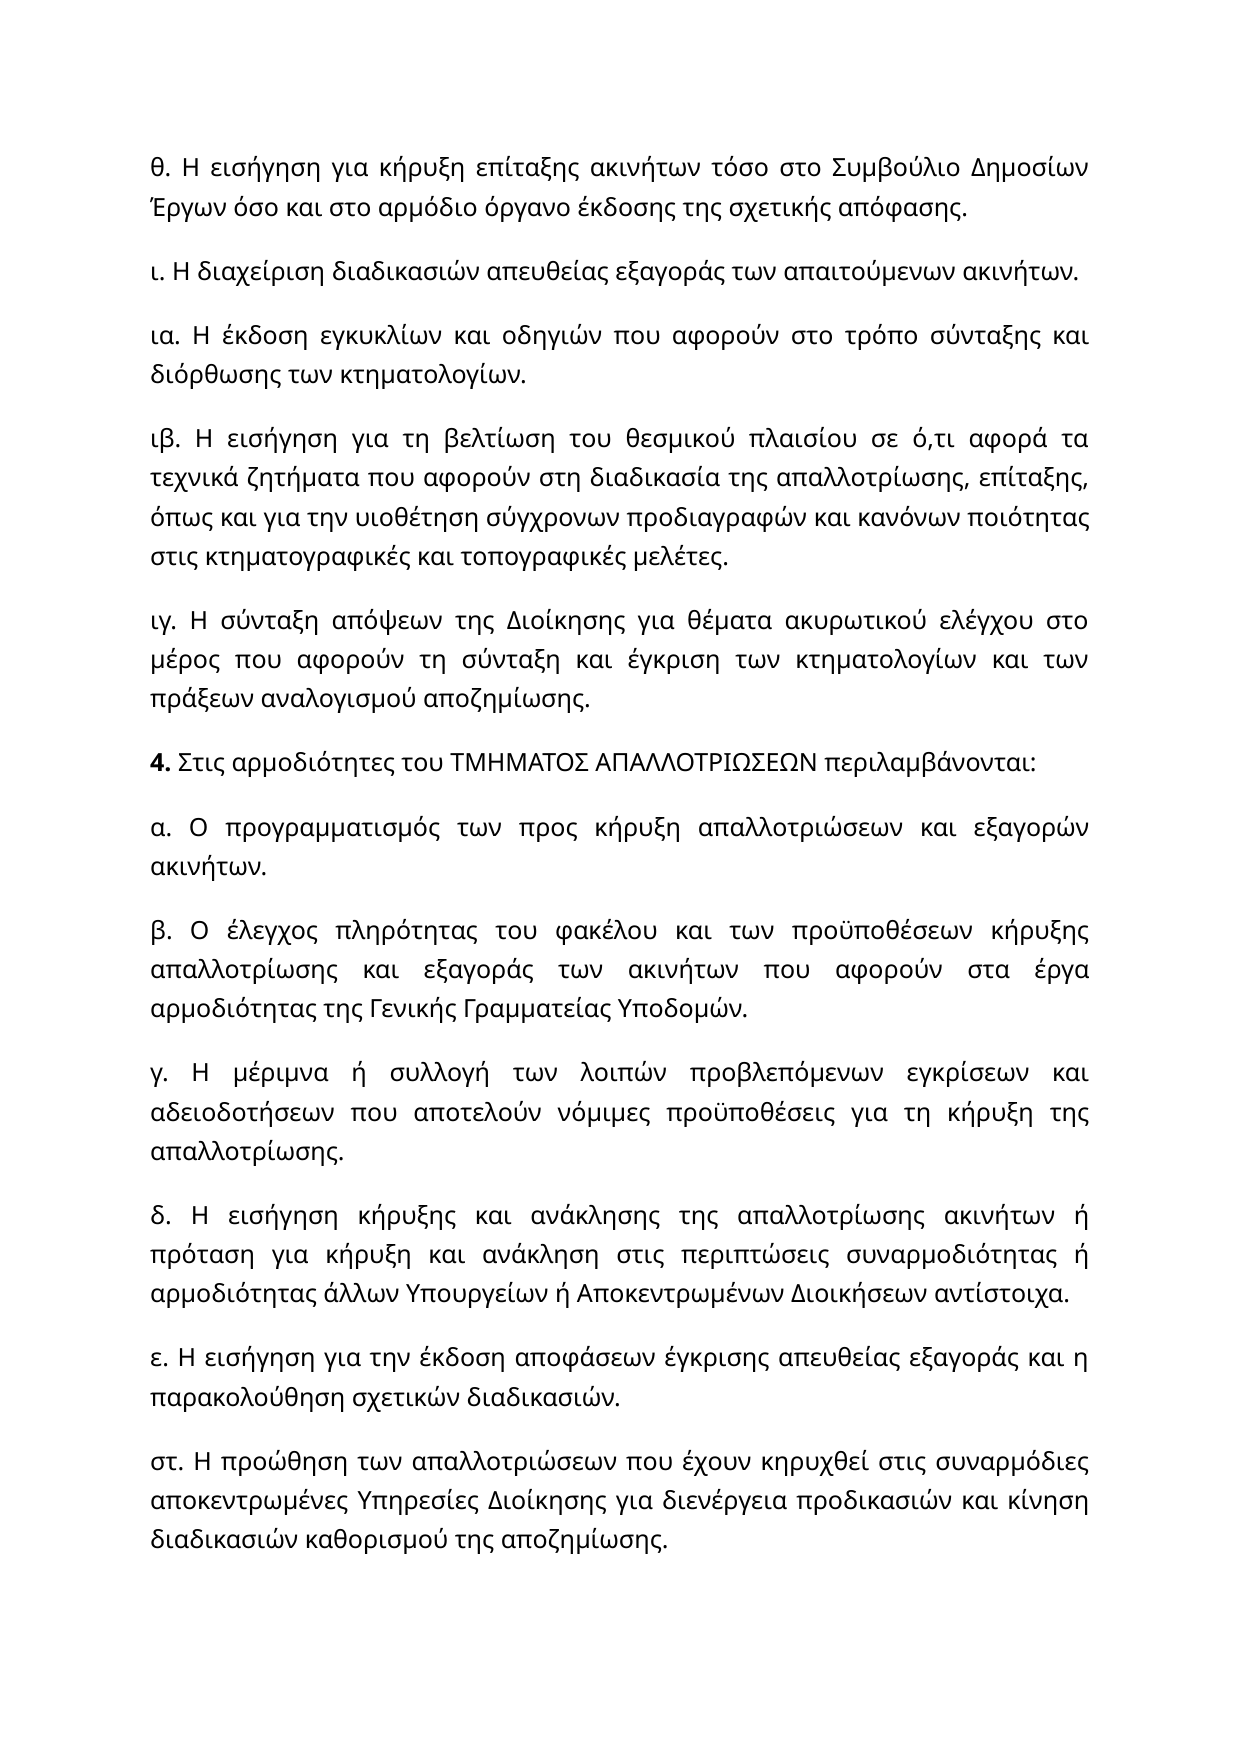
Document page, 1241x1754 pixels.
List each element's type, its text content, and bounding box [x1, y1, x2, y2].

text β. Ο έλεγχος πληρότητας του φακέλου και των προϋποθέσεων κήρυξης απαλλοτρίωσης και εξαγοράς των ακινήτων που αφορούν στα έργα αρμοδιότητας της Γενικής Γραμματείας Υποδομών. [150, 912, 1090, 1025]
text γ. Η μέριμνα ή συλλογή των λοιπών προβλεπόμενων εγκρίσεων και αδειοδοτήσεων που αποτελούν νόμιμες προϋποθέσεις για τη κήρυξη της απαλλοτρίωσης. [150, 1055, 1090, 1167]
text θ. Η εισήγηση για κήρυξη επίταξης ακινήτων τόσο στο Συμβούλιο Δημοσίων Έργων όσο και στο αρμόδιο όργανο έκδοσης της σχετικής απόφασης. [150, 150, 1090, 223]
text ε. Η εισήγηση για την έκδοση αποφάσεων έγκρισης απευθείας εξαγοράς και η παρακολούθηση σχετικών διαδικασιών. [150, 1340, 1090, 1413]
text στ. Η προώθηση των απαλλοτριώσεων που έχουν κηρυχθεί στις συναρμόδιες αποκεντρωμένες Υπηρεσίες Διοίκησης για διενέργεια προδικασιών και κίνηση διαδικασιών καθορισμού της αποζημίωσης. [150, 1443, 1090, 1556]
text 4. Στις αρμοδιότητες του ΤΜΗΜΑΤΟΣ ΑΠΑΛΛΟΤΡΙΩΣΕΩΝ περιλαμβάνονται: [150, 745, 1090, 779]
text ια. Η έκδοση εγκυκλίων και οδηγιών που αφορούν στο τρόπο σύνταξης και διόρθωσης των κτηματολογίων. [150, 317, 1090, 391]
text ι. Η διαχείριση διαδικασιών απευθείας εξαγοράς των απαιτούμενων ακινήτων. [150, 253, 1090, 287]
text δ. Η εισήγηση κήρυξης και ανάκλησης της απαλλοτρίωσης ακινήτων ή πρόταση για κήρυξη και ανάκληση στις περιπτώσεις συναρμοδιότητας ή αρμοδιότητας άλλων Υπουργείων ή Αποκεντρωμένων Διοικήσεων αντίστοιχα. [150, 1197, 1090, 1310]
text α. Ο προγραμματισμός των προς κήρυξη απαλλοτριώσεων και εξαγορών ακινήτων. [150, 809, 1090, 882]
text ιβ. Η εισήγηση για τη βελτίωση του θεσμικού πλαισίου σε ό,τι αφορά τα τεχνικά ζητήματα που αφορούν στη διαδικασία της απαλλοτρίωσης, επίταξης, όπως και για την υιοθέτηση σύγχρονων προδιαγραφών και κανόνων ποιότητας στις κτηματογραφικές και τοπογραφικές μελέτες. [150, 421, 1090, 572]
text ιγ. Η σύνταξη απόψεων της Διοίκησης για θέματα ακυρωτικού ελέγχου στο μέρος που αφορούν τη σύνταξη και έγκριση των κτηματολογίων και των πράξεων αναλογισμού αποζημίωσης. [150, 602, 1090, 715]
